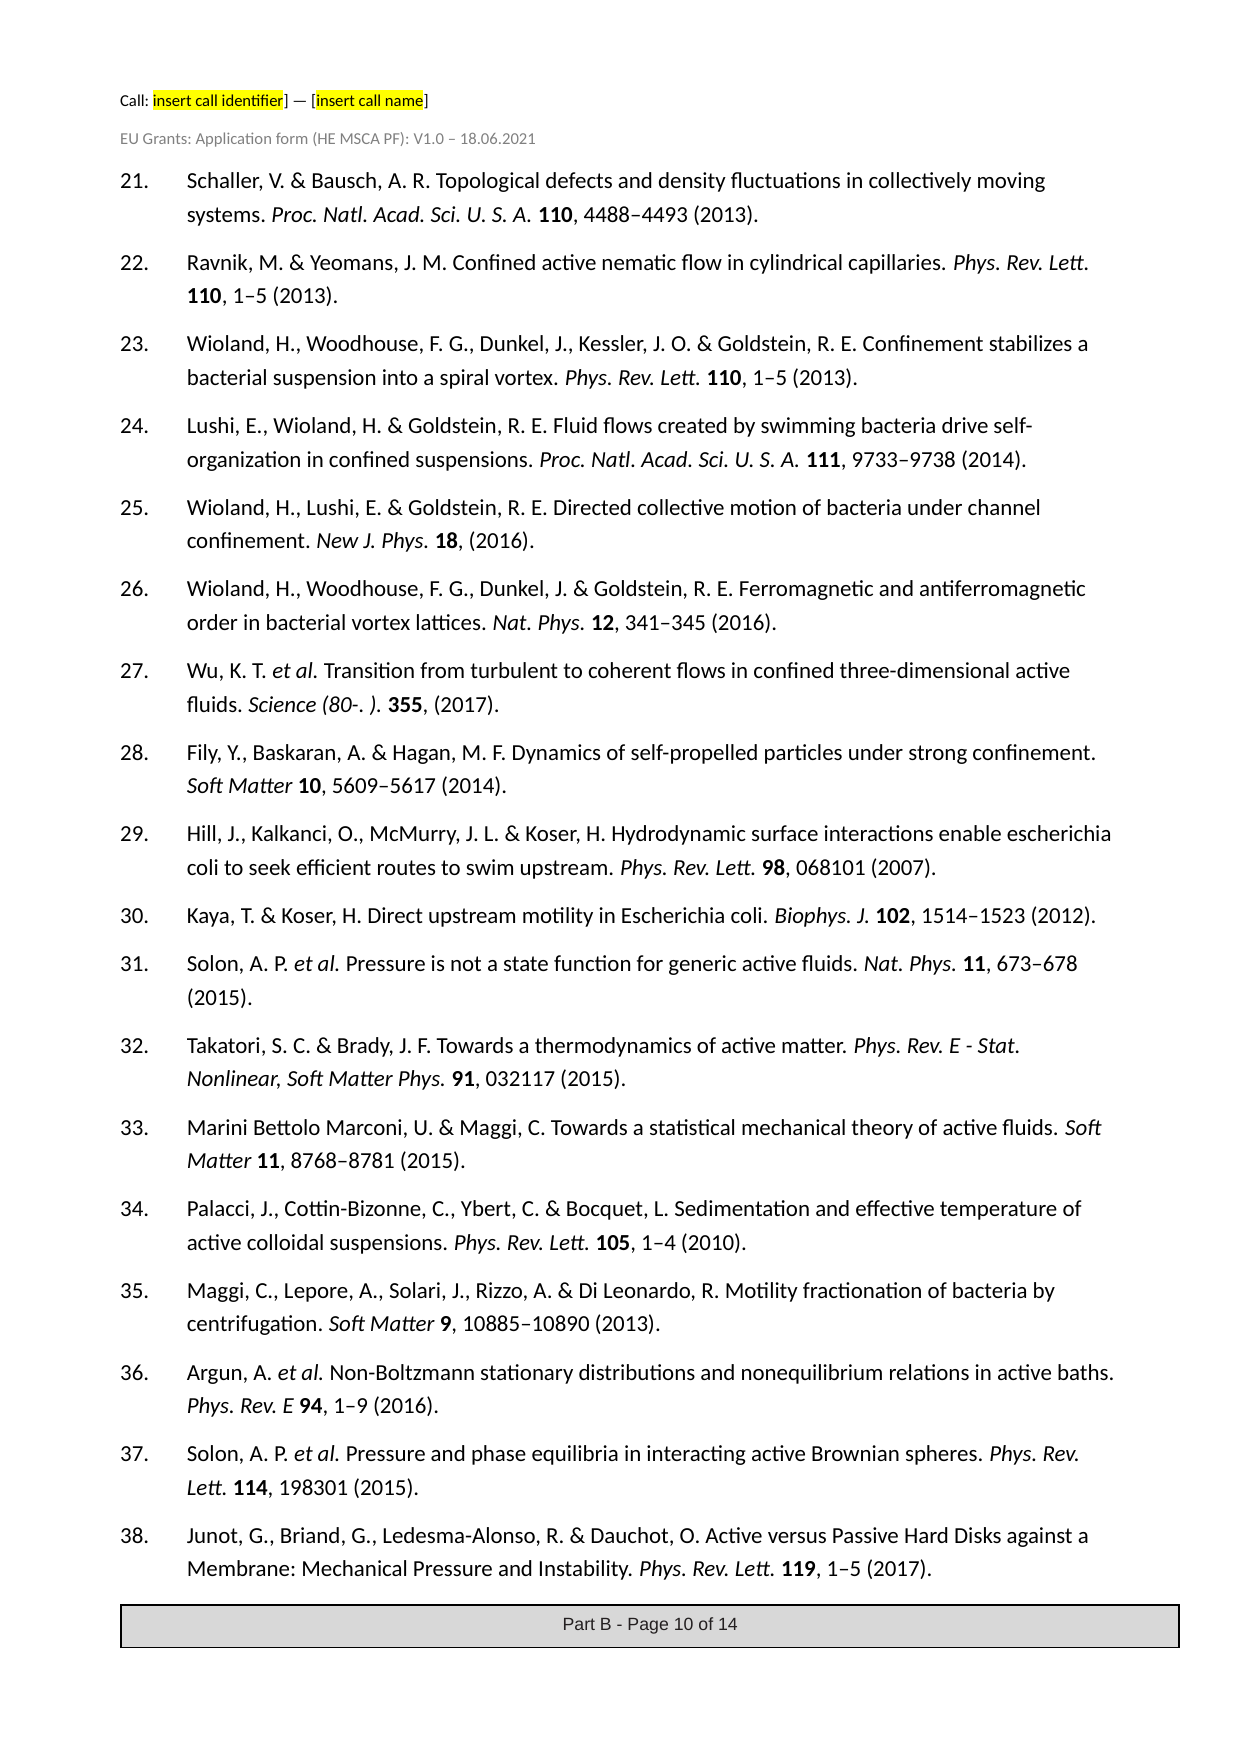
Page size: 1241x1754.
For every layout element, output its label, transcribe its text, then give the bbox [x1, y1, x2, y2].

text 21. Schaller, V. & Bausch, A. R. Topological defects and density fluctuations in collectively moving systems. Proc. Natl. Acad. Sci. U. S. A. 110, 4488–4493 (2013). [120, 166, 1121, 228]
text 38. Junot, G., Briand, G., Ledesma-Alonso, R. & Dauchot, O. Active versus Passive Hard Disks against a Membrane: Mechanical Pressure and Instability. Phys. Rev. Lett. 119, 1–5 (2017). [120, 1521, 1121, 1583]
text 32. Takatori, S. C. & Brady, J. F. Towards a thermodynamics of active matter. Phys. Rev. E - Stat. Nonlinear, Soft Matter Phys. 91, 032117 (2015). [120, 1031, 1121, 1093]
text 35. Maggi, C., Lepore, A., Solari, J., Rizzo, A. & Di Leonardo, R. Motility fractionation of bacteria by centrifugation. Soft Matter 9, 10885–10890 (2013). [120, 1276, 1121, 1338]
text 34. Palacci, J., Cottin-Bizonne, C., Ybert, C. & Bocquet, L. Sedimentation and effective temperature of active colloidal suspensions. Phys. Rev. Lett. 105, 1–4 (2010). [120, 1194, 1121, 1256]
text 37. Solon, A. P. et al. Pressure and phase equilibria in interacting active Brownian spheres. Phys. Rev. Lett. 114, 198301 (2015). [120, 1439, 1121, 1501]
text 26. Wioland, H., Woodhouse, F. G., Dunkel, J. & Goldstein, R. E. Ferromagnetic and antiferromagnetic order in bacterial vortex lattices. Nat. Phys. 12, 341–345 (2016). [120, 574, 1121, 636]
text 28. Fily, Y., Baskaran, A. & Hagan, M. F. Dynamics of self-propelled particles under strong confinement. Soft Matter 10, 5609–5617 (2014). [120, 738, 1121, 799]
text 31. Solon, A. P. et al. Pressure is not a state function for generic active fluids. Nat. Phys. 11, 673–678 (2015). [120, 949, 1121, 1011]
text 24. Lushi, E., Wioland, H. & Goldstein, R. E. Fluid flows created by swimming bacteria drive self-organization in confined suspensions. Proc. Natl. Acad. Sci. U. S. A. 111, 9733–9738 (2014). [120, 411, 1121, 473]
text 29. Hill, J., Kalkanci, O., McMurry, J. L. & Koser, H. Hydrodynamic surface interactions enable escherichia coli to seek efficient routes to swim upstream. Phys. Rev. Lett. 98, 068101 (2007). [120, 819, 1121, 881]
text 30. Kaya, T. & Koser, H. Direct upstream motility in Escherichia coli. Biophys. J. 102, 1514–1523 (2012). [120, 901, 1121, 929]
text 23. Wioland, H., Woodhouse, F. G., Dunkel, J., Kessler, J. O. & Goldstein, R. E. Confinement stabilizes a bacterial suspension into a spiral vortex. Phys. Rev. Lett. 110, 1–5 (2013). [120, 329, 1121, 391]
text 36. Argun, A. et al. Non-Boltzmann stationary distributions and nonequilibrium relations in active baths. Phys. Rev. E 94, 1–9 (2016). [120, 1358, 1121, 1419]
text 22. Ravnik, M. & Yeomans, J. M. Confined active nematic flow in cylindrical capillaries. Phys. Rev. Lett. 110, 1–5 (2013). [120, 248, 1121, 309]
text 33. Marini Bettolo Marconi, U. & Maggi, C. Towards a statistical mechanical theory of active fluids. Soft Matter 11, 8768–8781 (2015). [120, 1113, 1121, 1174]
text 27. Wu, K. T. et al. Transition from turbulent to coherent flows in confined three-dimensional active fluids. Science (80-. ). 355, (2017). [120, 656, 1121, 718]
text 25. Wioland, H., Lushi, E. & Goldstein, R. E. Directed collective motion of bacteria under channel confinement. New J. Phys. 18, (2016). [120, 493, 1121, 554]
